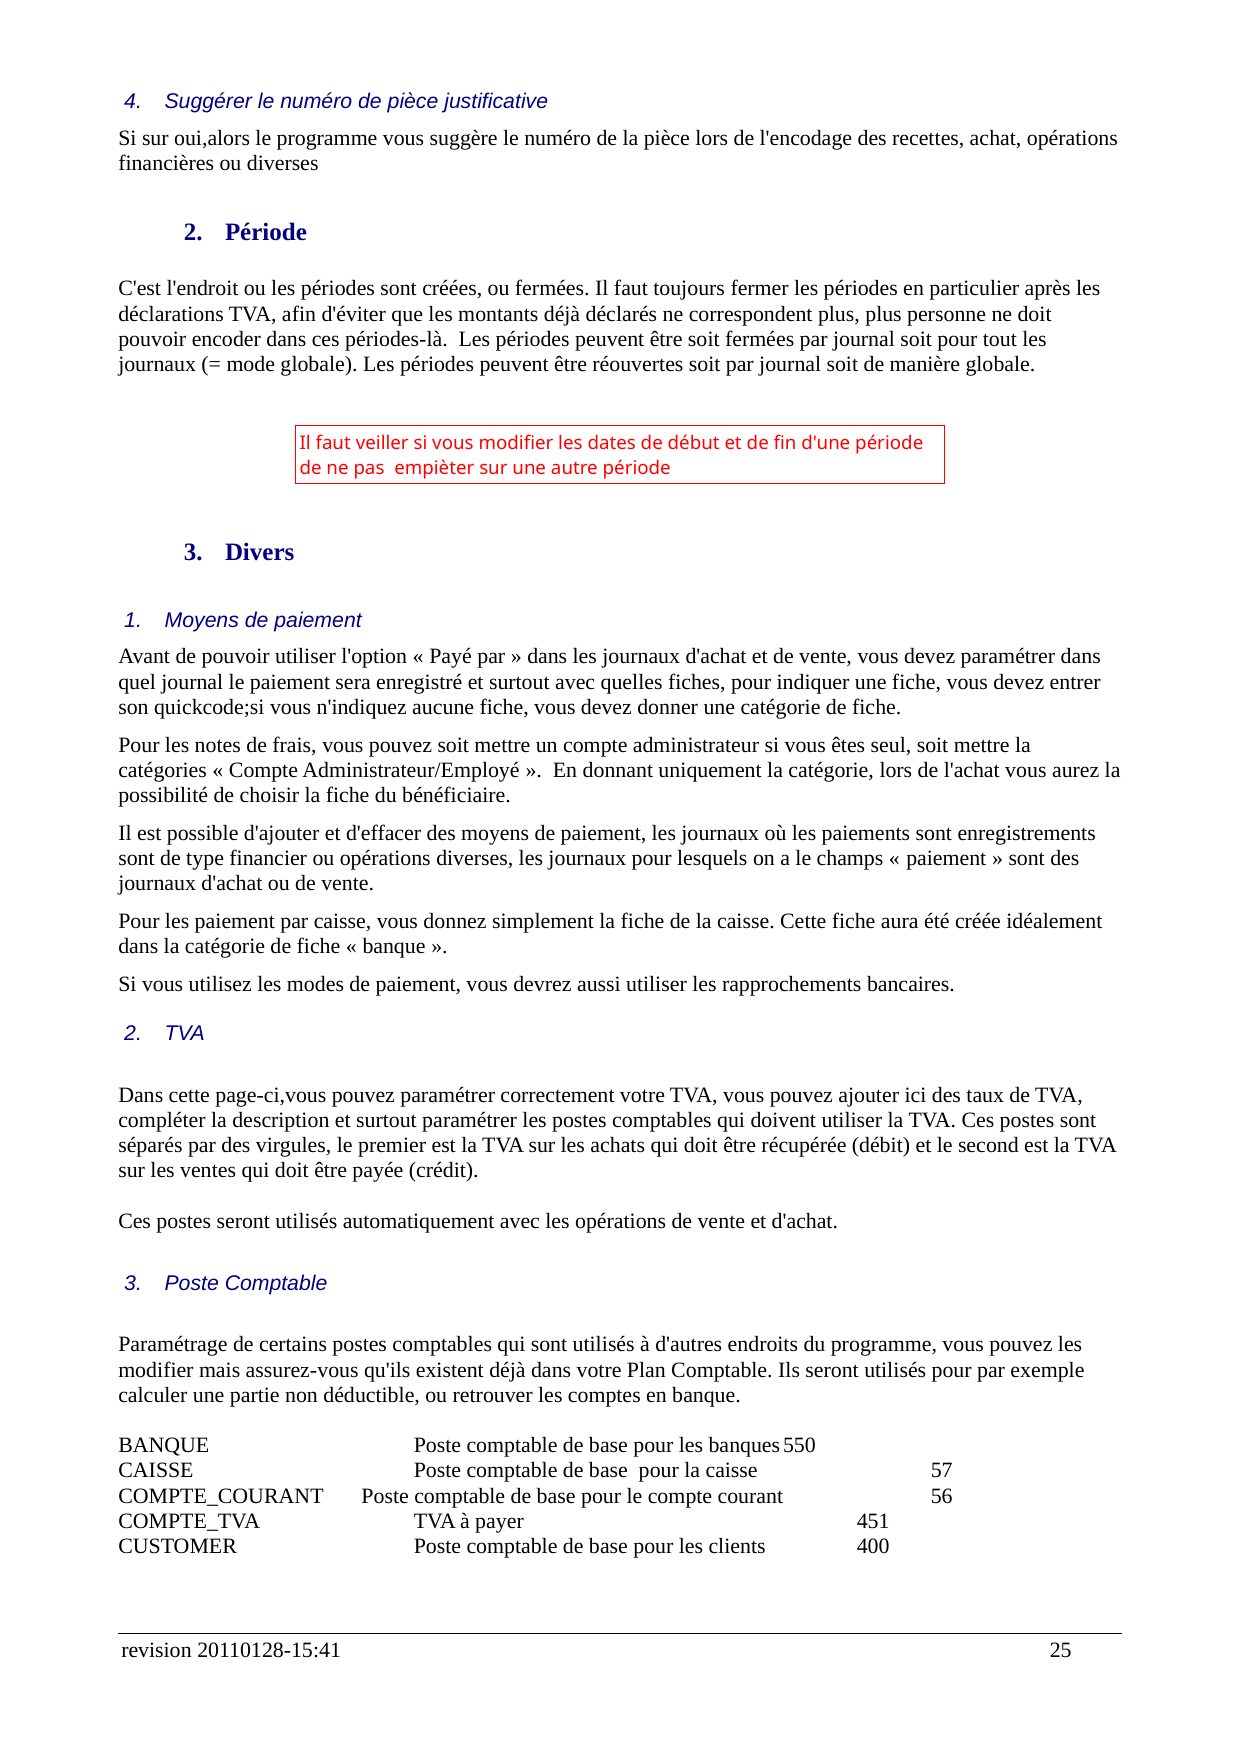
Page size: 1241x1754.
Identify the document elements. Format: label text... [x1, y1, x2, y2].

subtitle Poste Comptable [118, 1270, 1122, 1294]
subtitle Divers [177, 537, 1122, 566]
subtitle Suggérer le numéro de pièce justificative [118, 88, 1122, 113]
text Pour les notes de frais, vous pouvez soit mettre un compte administrateur si vous êtes seul, soit mettre la catégories « Compte Administrateur/Employé ». En donnant uniquement la catégorie, lors de l'achat vous aurez la possibilité de choisir la fiche du bénéficiaire. [118, 732, 1122, 807]
text Dans cette page-ci,vous pouvez paramétrer correctement votre TVA, vous pouvez ajouter ici des taux de TVA, compléter la description et surtout paramétrer les postes comptables qui doivent utiliser la TVA. Ces postes sont séparés par des virgules, le premier est la TVA sur les achats qui doit être récupérée (débit) et le second est la TVA sur les ventes qui doit être payée (crédit). [118, 1082, 1122, 1182]
text Si sur oui,alors le programme vous suggère le numéro de la pièce lors de l'encodage des recettes, achat, opérations financières ou diverses [118, 125, 1122, 175]
text COMPTE_TVA TVA à payer 451 [118, 1508, 1122, 1533]
text C'est l'endroit ou les périodes sont créées, ou fermées. Il faut toujours fermer les périodes en particulier après les déclarations TVA, afin d'éviter que les montants déjà déclarés ne correspondent plus, plus personne ne doit pouvoir encoder dans ces périodes-là. Les périodes peuvent être soit fermées par journal soit pour tout les journaux (= mode globale). Les périodes peuvent être réouvertes soit par journal soit de manière globale. [118, 275, 1122, 376]
text Avant de pouvoir utiliser l'option « Payé par » dans les journaux d'achat et de vente, vous devez paramétrer dans quel journal le paiement sera enregistré et surtout avec quelles fiches, pour indiquer une fiche, vous devez entrer son quickcode;si vous n'indiquez aucune fiche, vous devez donner une catégorie de fiche. [118, 643, 1122, 719]
subtitle Moyens de paiement [118, 607, 1122, 632]
subtitle Période [177, 217, 1122, 246]
text Pour les paiement par caisse, vous donnez simplement la fiche de la caisse. Cette fiche aura été créée idéalement dans la catégorie de fiche « banque ». [118, 908, 1122, 958]
text Il faut veiller si vous modifier les dates de début et de fin d'une période de ne pas empièter sur une autre période [296, 426, 944, 483]
text Si vous utilisez les modes de paiement, vous devrez aussi utiliser les rapprochements bancaires. [118, 971, 1122, 996]
text Il est possible d'ajouter et d'effacer des moyens de paiement, les journaux où les paiements sont enregistrements sont de type financier ou opérations diverses, les journaux pour lesquels on a le champs « paiement » sont des journaux d'achat ou de vente. [118, 820, 1122, 895]
text CUSTOMER Poste comptable de base pour les clients 400 [118, 1533, 1122, 1558]
text COMPTE_COURANT Poste comptable de base pour le compte courant 56 [118, 1483, 1122, 1508]
text CAISSE Poste comptable de base pour la caisse 57 [118, 1457, 1122, 1483]
subtitle TVA [118, 1020, 1122, 1045]
text BANQUE Poste comptable de base pour les banques 550 [118, 1432, 1122, 1457]
text Ces postes seront utilisés automatiquement avec les opérations de vente et d'achat. [118, 1208, 1122, 1233]
text Paramétrage de certains postes comptables qui sont utilisés à d'autres endroits du programme, vous pouvez les modifier mais assurez-vous qu'ils existent déjà dans votre Plan Comptable. Ils seront utilisés pour par exemple calculer une partie non déductible, ou retrouver les comptes en banque. [118, 1331, 1122, 1407]
